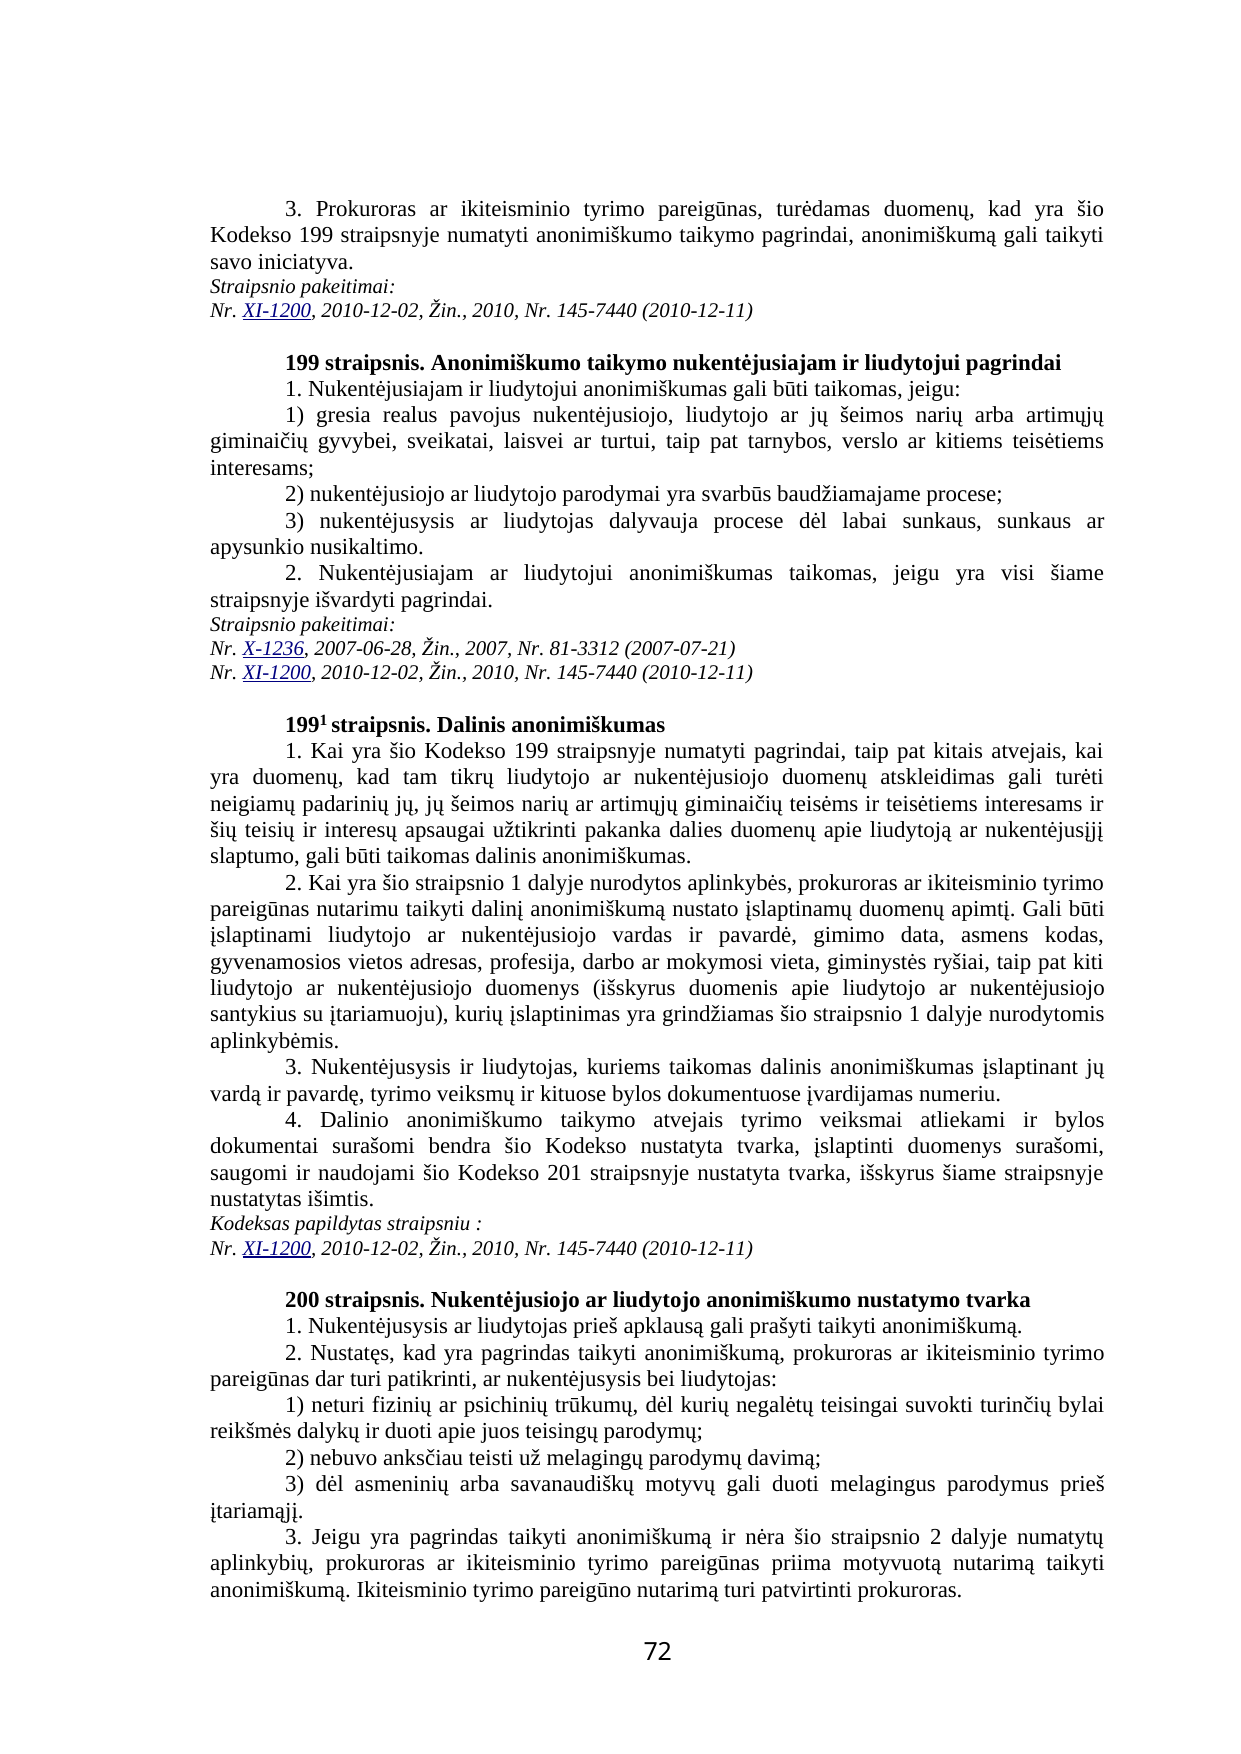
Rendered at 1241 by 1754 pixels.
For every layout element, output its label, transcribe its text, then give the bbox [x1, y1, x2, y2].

text 3) nukentėjusysis ar liudytojas dalyvauja procese dėl labai sunkaus, sunkaus ar apysunkio nusikaltimo. [210, 507, 1106, 559]
text 199 straipsnis. Anonimiškumo taikymo nukentėjusiajam ir liudytojui pagrindai [285, 348, 1106, 375]
text 3. Prokuroras ar ikiteisminio tyrimo pareigūnas, turėdamas duomenų, kad yra šio Kodekso 199 straipsnyje numatyti anonimiškumo taikymo pagrindai, anonimiškumą gali taikyti savo iniciatyva. [210, 195, 1106, 274]
text 2) nukentėjusiojo ar liudytojo parodymai yra svarbūs baudžiamajame procese; [210, 480, 1106, 507]
text 1. Nukentėjusysis ar liudytojas prieš apklausą gali prašyti taikyti anonimiškumą. [210, 1312, 1106, 1338]
text 4. Dalinio anonimiškumo taikymo atvejais tyrimo veiksmai atliekami ir bylos dokumentai surašomi bendra šio Kodekso nustatyta tvarka, įslaptinti duomenys surašomi, saugomi ir naudojami šio Kodekso 201 straipsnyje nustatyta tvarka, išskyrus šiame straipsnyje nustatytas išimtis. [210, 1106, 1106, 1211]
text 1991 straipsnis. Dalinis anonimiškumas [210, 711, 1106, 737]
text 1) neturi fizinių ar psichinių trūkumų, dėl kurių negalėtų teisingai suvokti turinčių bylai reikšmės dalykų ir duoti apie juos teisingų parodymų; [210, 1391, 1106, 1444]
text 200 straipsnis. Nukentėjusiojo ar liudytojo anonimiškumo nustatymo tvarka [285, 1286, 1106, 1312]
text 1) gresia realus pavojus nukentėjusiojo, liudytojo ar jų šeimos narių arba artimųjų giminaičių gyvybei, sveikatai, laisvei ar turtui, taip pat tarnybos, verslo ar kitiems teisėtiems interesams; [210, 401, 1106, 480]
text Kodeksas papildytas straipsniu : [210, 1211, 1106, 1235]
text Nr. XI-1200, 2010-12-02, Žin., 2010, Nr. 145-7440 (2010-12-11) [210, 660, 1106, 684]
text Straipsnio pakeitimai: [210, 612, 1106, 636]
text 2) nebuvo anksčiau teisti už melagingų parodymų davimą; [210, 1444, 1106, 1470]
text 2. Nustatęs, kad yra pagrindas taikyti anonimiškumą, prokuroras ar ikiteisminio tyrimo pareigūnas dar turi patikrinti, ar nukentėjusysis bei liudytojas: [210, 1338, 1106, 1391]
text 2. Nukentėjusiajam ar liudytojui anonimiškumas taikomas, jeigu yra visi šiame straipsnyje išvardyti pagrindai. [210, 559, 1106, 612]
text 2. Kai yra šio straipsnio 1 dalyje nurodytos aplinkybės, prokuroras ar ikiteisminio tyrimo pareigūnas nutarimu taikyti dalinį anonimiškumą nustato įslaptinamų duomenų apimtį. Gali būti įslaptinami liudytojo ar nukentėjusiojo vardas ir pavardė, gimimo data, asmens kodas, gyvenamosios vietos adresas, profesija, darbo ar mokymosi vieta, giminystės ryšiai, taip pat kiti liudytojo ar nukentėjusiojo duomenys (išskyrus duomenis apie liudytojo ar nukentėjusiojo santykius su įtariamuoju), kurių įslaptinimas yra grindžiamas šio straipsnio 1 dalyje nurodytomis aplinkybėmis. [210, 869, 1106, 1053]
text 3. Nukentėjusysis ir liudytojas, kuriems taikomas dalinis anonimiškumas įslaptinant jų vardą ir pavardę, tyrimo veiksmų ir kituose bylos dokumentuose įvardijamas numeriu. [210, 1053, 1106, 1106]
text Nr. X-1236, 2007-06-28, Žin., 2007, Nr. 81-3312 (2007-07-21) [210, 636, 1106, 660]
text Nr. XI-1200, 2010-12-02, Žin., 2010, Nr. 145-7440 (2010-12-11) [210, 298, 1106, 322]
text Nr. XI-1200, 2010-12-02, Žin., 2010, Nr. 145-7440 (2010-12-11) [210, 1235, 1106, 1259]
text Straipsnio pakeitimai: [210, 274, 1106, 298]
text 1. Nukentėjusiajam ir liudytojui anonimiškumas gali būti taikomas, jeigu: [210, 375, 1106, 401]
text 3. Jeigu yra pagrindas taikyti anonimiškumą ir nėra šio straipsnio 2 dalyje numatytų aplinkybių, prokuroras ar ikiteisminio tyrimo pareigūnas priima motyvuotą nutarimą taikyti anonimiškumą. Ikiteisminio tyrimo pareigūno nutarimą turi patvirtinti prokuroras. [210, 1523, 1106, 1602]
text 3) dėl asmeninių arba savanaudiškų motyvų gali duoti melagingus parodymus prieš įtariamąjį. [210, 1470, 1106, 1523]
text 1. Kai yra šio Kodekso 199 straipsnyje numatyti pagrindai, taip pat kitais atvejais, kai yra duomenų, kad tam tikrų liudytojo ar nukentėjusiojo duomenų atskleidimas gali turėti neigiamų padarinių jų, jų šeimos narių ar artimųjų giminaičių teisėms ir teisėtiems interesams ir šių teisių ir interesų apsaugai užtikrinti pakanka dalies duomenų apie liudytoją ar nukentėjusįjį slaptumo, gali būti taikomas dalinis anonimiškumas. [210, 737, 1106, 869]
